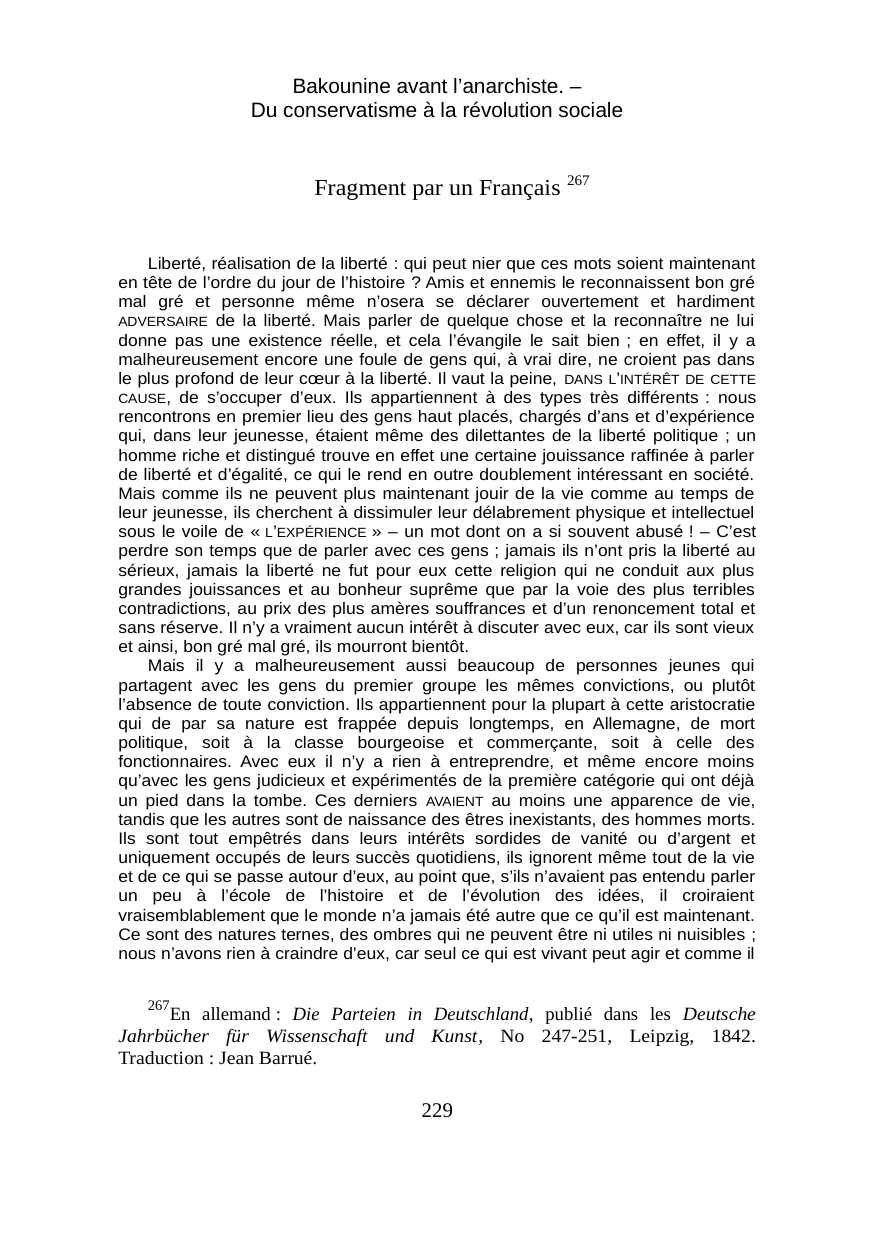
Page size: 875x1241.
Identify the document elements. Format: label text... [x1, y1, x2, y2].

text Mais il y a malheureusement aussi beaucoup de personnes jeunes qui partagent avec les gens du premier groupe les mêmes convictions, ou plutôt l’absence de toute conviction. Ils appartiennent pour la plupart à cette aristocratie qui de par sa nature est frappée depuis longtemps, en Allemagne, de mort politique, soit à la classe bourgeoise et commerçante, soit à celle des fonctionnaires. Avec eux il n’y a rien à entreprendre, et même encore moins qu’avec les gens judicieux et expérimentés de la première catégorie qui ont déjà un pied dans la tombe. Ces derniers avaient au moins une apparence de vie, tandis que les autres sont de naissance des êtres inexistants, des hommes morts. Ils sont tout empêtrés dans leurs intérêts sordides de vanité ou d’argent et uniquement occupés de leurs succès quotidiens, ils ignorent même tout de la vie et de ce qui se passe autour d’eux, au point que, s’ils n’avaient pas entendu parler un peu à l’école de l’histoire et de l’évolution des idées, il croiraient vraisemblablement que le monde n’a jamais été autre que ce qu’il est maintenant. Ce sont des natures ternes, des ombres qui ne peuvent être ni utiles ni nuisibles ; nous n’avons rien à craindre d’eux, car seul ce qui est vivant peut agir et comme il [118, 656, 756, 963]
text Liberté, réalisation de la liberté : qui peut nier que ces mots soient maintenant en tête de l’ordre du jour de l’histoire ? Amis et ennemis le reconnaissent bon gré mal gré et personne même n’osera se déclarer ouvertement et hardiment adversaire de la liberté. Mais parler de quelque chose et la reconnaître ne lui donne pas une existence réelle, et cela l’évangile le sait bien ; en effet, il y a malheureusement encore une foule de gens qui, à vrai dire, ne croient pas dans le plus profond de leur cœur à la liberté. Il vaut la peine, dans l’intérêt de cette cause, de s’occuper d’eux. Ils appartiennent à des types très différents : nous rencontrons en premier lieu des gens haut placés, chargés d’ans et d’expérience qui, dans leur jeunesse, étaient même des dilettantes de la liberté politique ; un homme riche et distingué trouve en effet une certaine jouissance raffinée à parler de liberté et d’égalité, ce qui le rend en outre doublement intéressant en société. Mais comme ils ne peuvent plus maintenant jouir de la vie comme au temps de leur jeunesse, ils cherchent à dissimuler leur délabrement physique et intellectuel sous le voile de « l’expérience » – un mot dont on a si souvent abusé ! – C’est perdre son temps que de parler avec ces gens ; jamais ils n’ont pris la liberté au sérieux, jamais la liberté ne fut pour eux cette religion qui ne conduit aux plus grandes jouissances et au bonheur suprême que par la voie des plus terribles contradictions, au prix des plus amères souffrances et d’un renoncement total et sans réserve. Il n’y a vraiment aucun intérêt à discuter avec eux, car ils sont vieux et ainsi, bon gré mal gré, ils mourront bientôt. [118, 254, 756, 656]
text En allemand : Die Parteien in Deutschland, publié dans les Deutsche Jahrbücher für Wissenschaft und Kunst, No 247-251, Leipzig, 1842. Traduction : Jean Barrué. [118, 997, 756, 1068]
text Fragment par un Français [118, 172, 756, 201]
